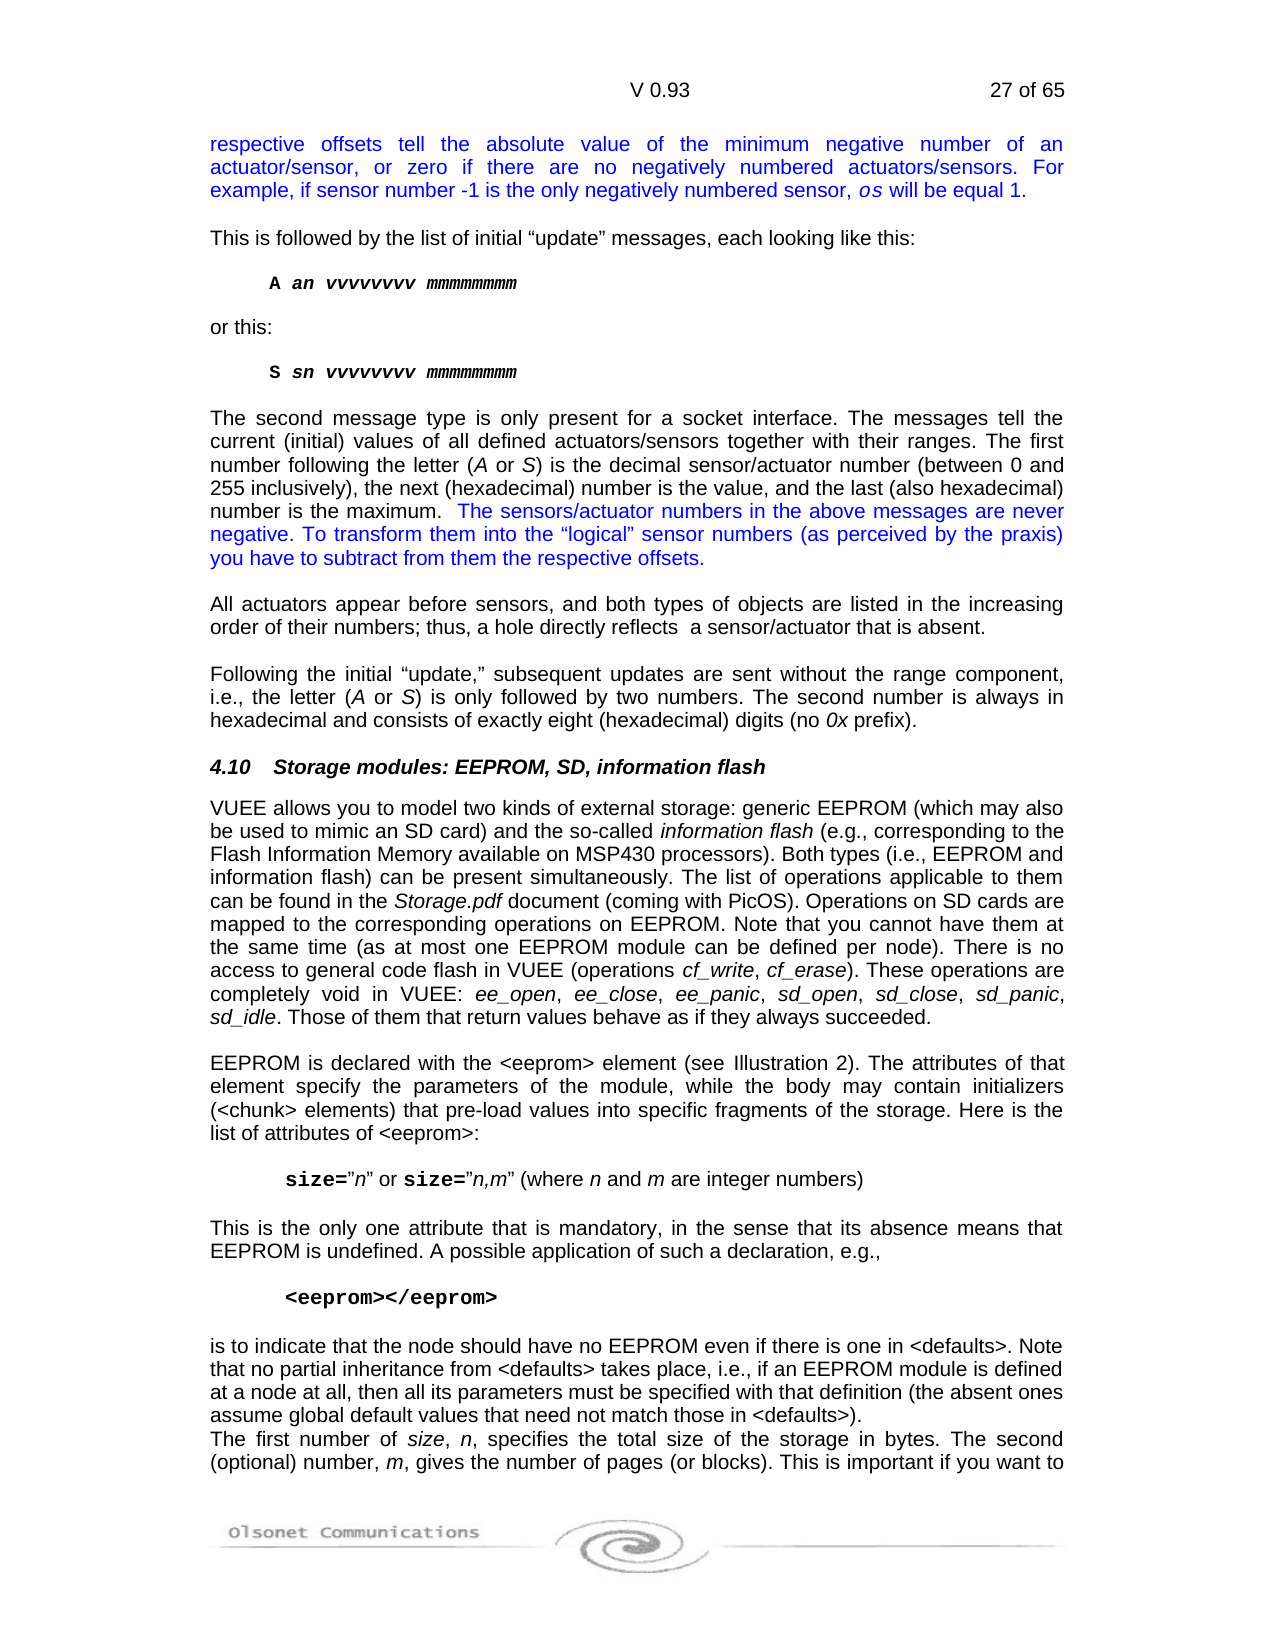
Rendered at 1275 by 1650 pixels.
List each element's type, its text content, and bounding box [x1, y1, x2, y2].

text <eeprom></eeprom> [210, 1286, 1065, 1311]
text is to indicate that the node should have no EEPROM even if there is one in <defaults>. Note that no partial inheritance from <defaults> takes place, i.e., if an EEPROM module is defined at a node at all, then all its parameters must be specified with that definition (the absent ones assume global default values that need not match those in <defaults>). [210, 1334, 1065, 1427]
text A an vvvvvvvv mmmmmmmm [269, 273, 1065, 295]
text S sn vvvvvvvv mmmmmmmm [269, 362, 1065, 384]
text EEPROM is declared with the <eeprom> element (see Illustration 2). The attributes of that element specify the parameters of the module, while the body may contain initializers (<chunk> elements) that pre-load values into specific fragments of the storage. Here is the list of attributes of <eeprom>: [210, 1052, 1065, 1145]
text size=”n” or size=”n,m” (where n and m are integer numbers) [210, 1168, 1065, 1193]
text or this: [210, 316, 1065, 339]
picture [210, 1504, 1065, 1596]
text This is the only one attribute that is mandatory, in the sense that its absence means that EEPROM is undefined. A possible application of such a declaration, e.g., [210, 1216, 1065, 1263]
text The second message type is only present for a socket interface. The messages tell the current (initial) values of all defined actuators/sensors together with their ranges. The first number following the letter (A or S) is the decimal sensor/actuator number (between 0 and 255 inclusively), the next (hexadecimal) number is the value, and the last (also hexadecimal) number is the maximum. The sensors/actuator numbers in the above messages are never negative. To transform them into the “logical” sensor numbers (as perceived by the praxis) you have to subtract from them the respective offsets. [210, 407, 1065, 569]
text respective offsets tell the absolute value of the minimum negative number of an actuator/sensor, or zero if there are no negatively numbered actuators/sensors. For example, if sensor number -1 is the only negatively numbered sensor, os will be equal 1. [210, 132, 1065, 204]
text The first number of size, n, specifies the total size of the storage in bytes. The second (optional) number, m, gives the number of pages (or blocks). This is important if you want to [210, 1427, 1065, 1474]
subtitle Storage modules: EEPROM, SD, information flash [210, 755, 1065, 778]
text All actuators appear before sensors, and both types of objects are listed in the increasing order of their numbers; thus, a hole directly reflects a sensor/actuator that is absent. [210, 593, 1065, 639]
text This is followed by the list of initial “update” messages, each looking like this: [210, 227, 1065, 250]
text VUEE allows you to model two kinds of external storage: generic EEPROM (which may also be used to mimic an SD card) and the so-called information flash (e.g., corresponding to the Flash Information Memory available on MSP430 processors). Both types (i.e., EEPROM and information flash) can be present simultaneously. The list of operations applicable to them can be found in the Storage.pdf document (coming with PicOS). Operations on SD cards are mapped to the corresponding operations on EEPROM. Note that you cannot have them at the same time (as at most one EEPROM module can be defined per node). There is no access to general code flash in VUEE (operations cf_write, cf_erase). These operations are completely void in VUEE: ee_open, ee_close, ee_panic, sd_open, sd_close, sd_panic, sd_idle. Those of them that return values behave as if they always succeeded. [210, 796, 1065, 1028]
text Following the initial “update,” subsequent updates are sent without the range component, i.e., the letter (A or S) is only followed by two numbers. The second number is always in hexadecimal and consists of exactly eight (hexadecimal) digits (no 0x prefix). [210, 662, 1065, 732]
